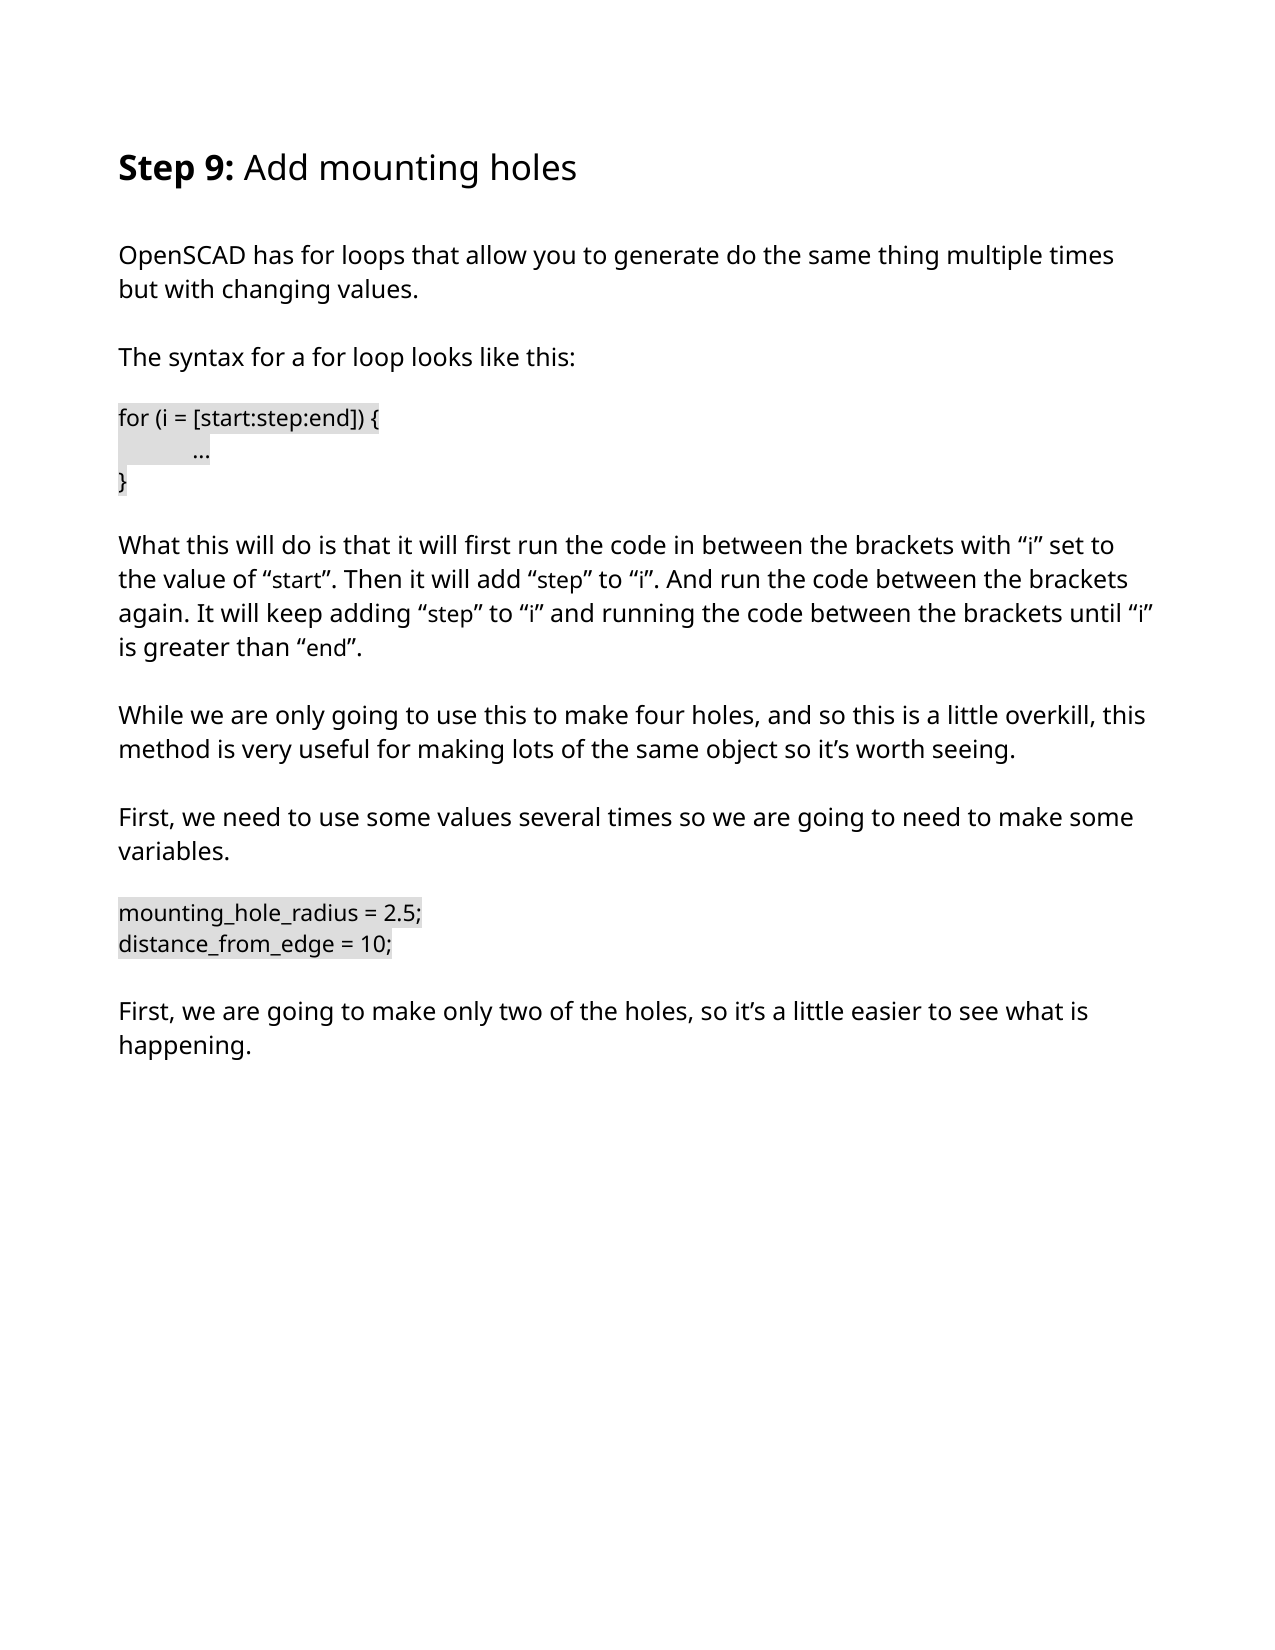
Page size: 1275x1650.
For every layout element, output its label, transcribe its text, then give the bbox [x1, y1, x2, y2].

subtitle Step 9: Add mounting holes [118, 143, 1157, 191]
text What this will do is that it will first run the code in between the brackets with “i” set to the value of “start”. Then it will add “step” to “i”. And run the code between the brackets again. It will keep adding “step” to “i” and running the code between the brackets until “i” is greater than “end”. [118, 527, 1157, 664]
text } [118, 465, 1157, 496]
text First, we need to use some values several times so we are going to need to make some variables. [118, 800, 1157, 868]
text distance_from_edge = 10; [118, 928, 1157, 959]
text While we are only going to use this to make four holes, and so this is a little overkill, this method is very useful for making lots of the same object so it’s worth seeing. [118, 698, 1157, 766]
text for (i = [start:step:end]) { [118, 402, 1157, 434]
text OpenSCAD has for loops that allow you to generate do the same thing multiple times but with changing values. [118, 237, 1157, 306]
text mounting_hole_radius = 2.5; [118, 897, 1157, 928]
text First, we are going to make only two of the holes, so it’s a little easier to see what is happening. [118, 993, 1157, 1061]
text The syntax for a for loop looks like this: [118, 339, 1157, 374]
text ... [118, 434, 1157, 465]
